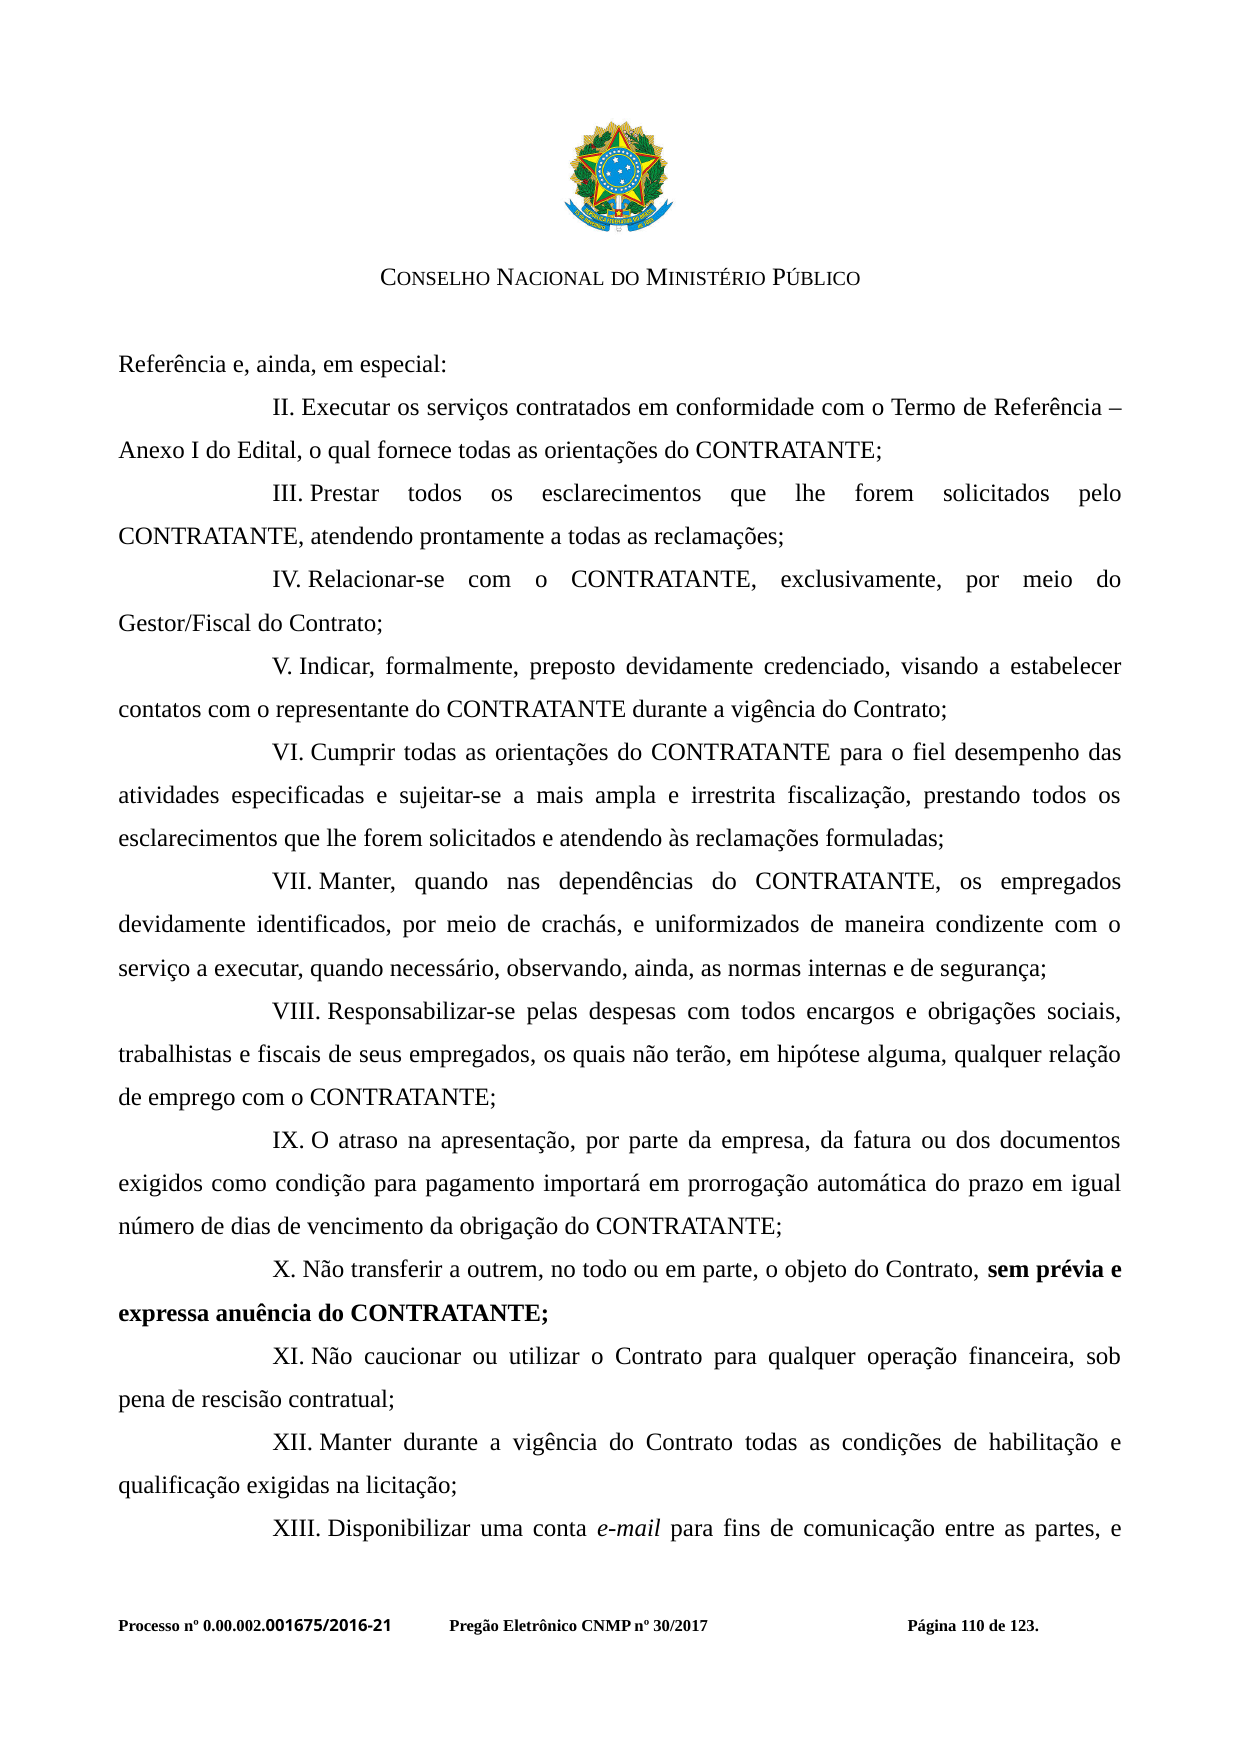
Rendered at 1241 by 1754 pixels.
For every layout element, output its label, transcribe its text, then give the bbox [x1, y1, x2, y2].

list Prestar todos os esclarecimentos que lhe forem solicitados pelo CONTRATANTE, atendendo prontamente a todas as reclamações; [118, 478, 1122, 550]
list Relacionar-se com o CONTRATANTE, exclusivamente, por meio do Gestor/Fiscal do Contrato; [118, 564, 1122, 636]
text Referência e, ainda, em especial: [118, 349, 1122, 378]
list Manter durante a vigência do Contrato todas as condições de habilitação e qualificação exigidas na licitação; [118, 1427, 1122, 1499]
list Cumprir todas as orientações do CONTRATANTE para o fiel desempenho das atividades especificadas e sujeitar-se a mais ampla e irrestrita fiscalização, prestando todos os esclarecimentos que lhe forem solicitados e atendendo às reclamações formuladas; [118, 737, 1122, 852]
list Executar os serviços contratados em conformidade com o Termo de Referência – Anexo I do Edital, o qual fornece todas as orientações do CONTRATANTE; [118, 392, 1122, 464]
list Disponibilizar uma conta e-mail para fins de comunicação entre as partes, e [118, 1513, 1122, 1542]
list O atraso na apresentação, por parte da empresa, da fatura ou dos documentos exigidos como condição para pagamento importará em prorrogação automática do prazo em igual número de dias de vencimento da obrigação do CONTRATANTE; [118, 1125, 1122, 1240]
list Não transferir a outrem, no todo ou em parte, o objeto do Contrato, sem prévia e expressa anuência do CONTRATANTE; [118, 1254, 1122, 1326]
list Responsabilizar-se pelas despesas com todos encargos e obrigações sociais, trabalhistas e fiscais de seus empregados, os quais não terão, em hipótese alguma, qualquer relação de emprego com o CONTRATANTE; [118, 996, 1122, 1111]
list Manter, quando nas dependências do CONTRATANTE, os empregados devidamente identificados, por meio de crachás, e uniformizados de maneira condizente com o serviço a executar, quando necessário, observando, ainda, as normas internas e de segurança; [118, 866, 1122, 981]
list Indicar, formalmente, preposto devidamente credenciado, visando a estabelecer contatos com o representante do CONTRATANTE durante a vigência do Contrato; [118, 651, 1122, 723]
list Não caucionar ou utilizar o Contrato para qualquer operação financeira, sob pena de rescisão contratual; [118, 1341, 1122, 1413]
